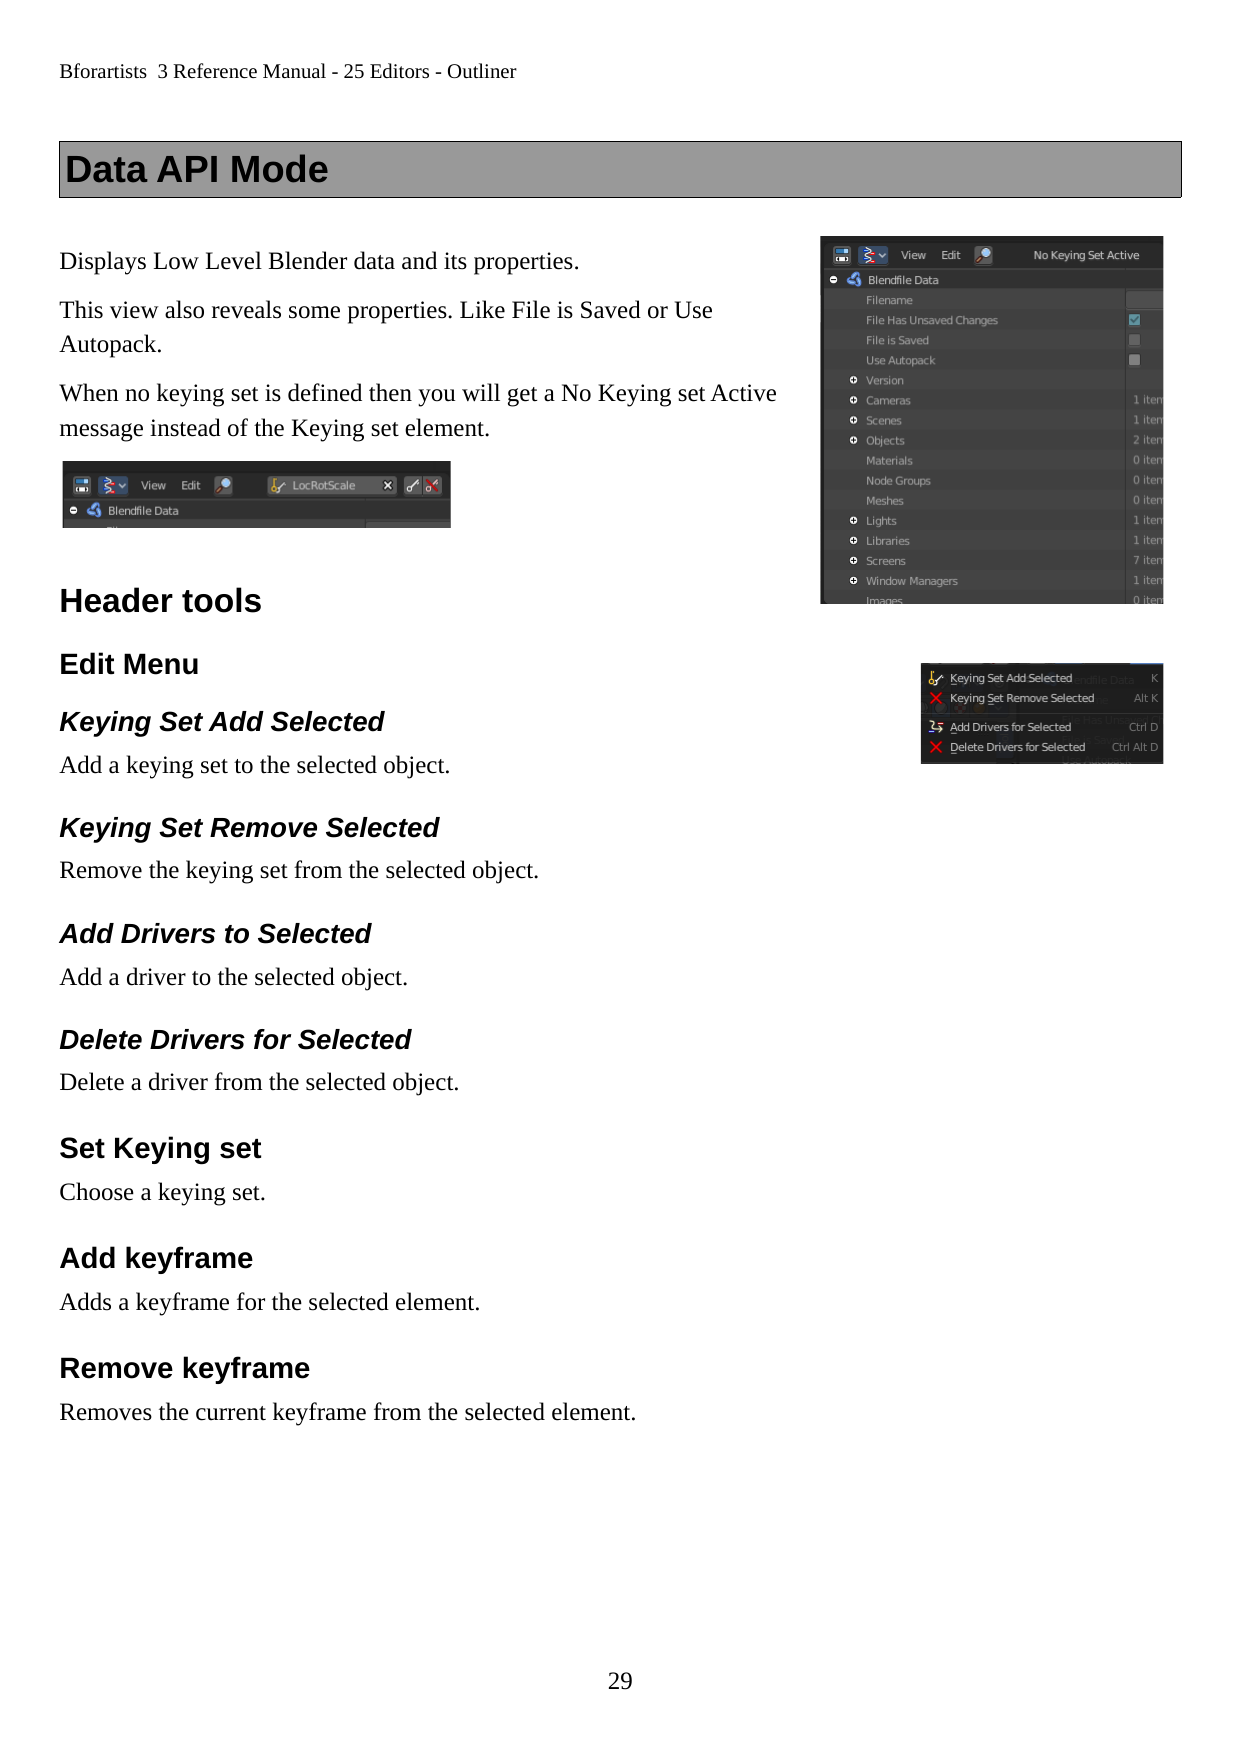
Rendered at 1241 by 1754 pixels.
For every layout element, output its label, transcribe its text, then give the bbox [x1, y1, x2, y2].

subtitle Add keyframe [59, 1241, 1181, 1275]
picture [920, 663, 1164, 764]
text Removes the current keyframe from the selected element. [59, 1397, 1181, 1426]
picture [820, 236, 1164, 604]
subtitle Remove keyframe [59, 1351, 1181, 1385]
subtitle Keying Set Add Selected [59, 705, 920, 737]
text When no keying set is defined then you will get a No Keying set Active message instead of the Keying set element. [59, 378, 820, 442]
table_header Data API Mode [60, 142, 1181, 197]
subtitle Edit Menu [59, 647, 1181, 680]
text Add a driver to the selected object. [59, 962, 1181, 990]
picture [62, 461, 451, 528]
subtitle Set Keying set [59, 1131, 1181, 1165]
text This view also reveals some properties. Like File is Saved or Use Autopack. [59, 295, 820, 358]
subtitle [1164, 705, 1181, 737]
subtitle Add Drivers to Selected [59, 917, 1181, 949]
text Add a keying set to the selected object. [59, 750, 1181, 778]
subtitle Header tools [59, 581, 1181, 619]
text Remove the keying set from the selected object. [59, 856, 1181, 884]
text Choose a keying set. [59, 1177, 1181, 1206]
text Adds a keyframe for the selected element. [59, 1287, 1181, 1316]
text Displays Low Level Blender data and its properties. [59, 246, 820, 274]
subtitle Delete Drivers for Selected [59, 1023, 1181, 1055]
text Delete a driver from the selected object. [59, 1067, 1181, 1096]
subtitle Keying Set Remove Selected [59, 811, 1181, 843]
